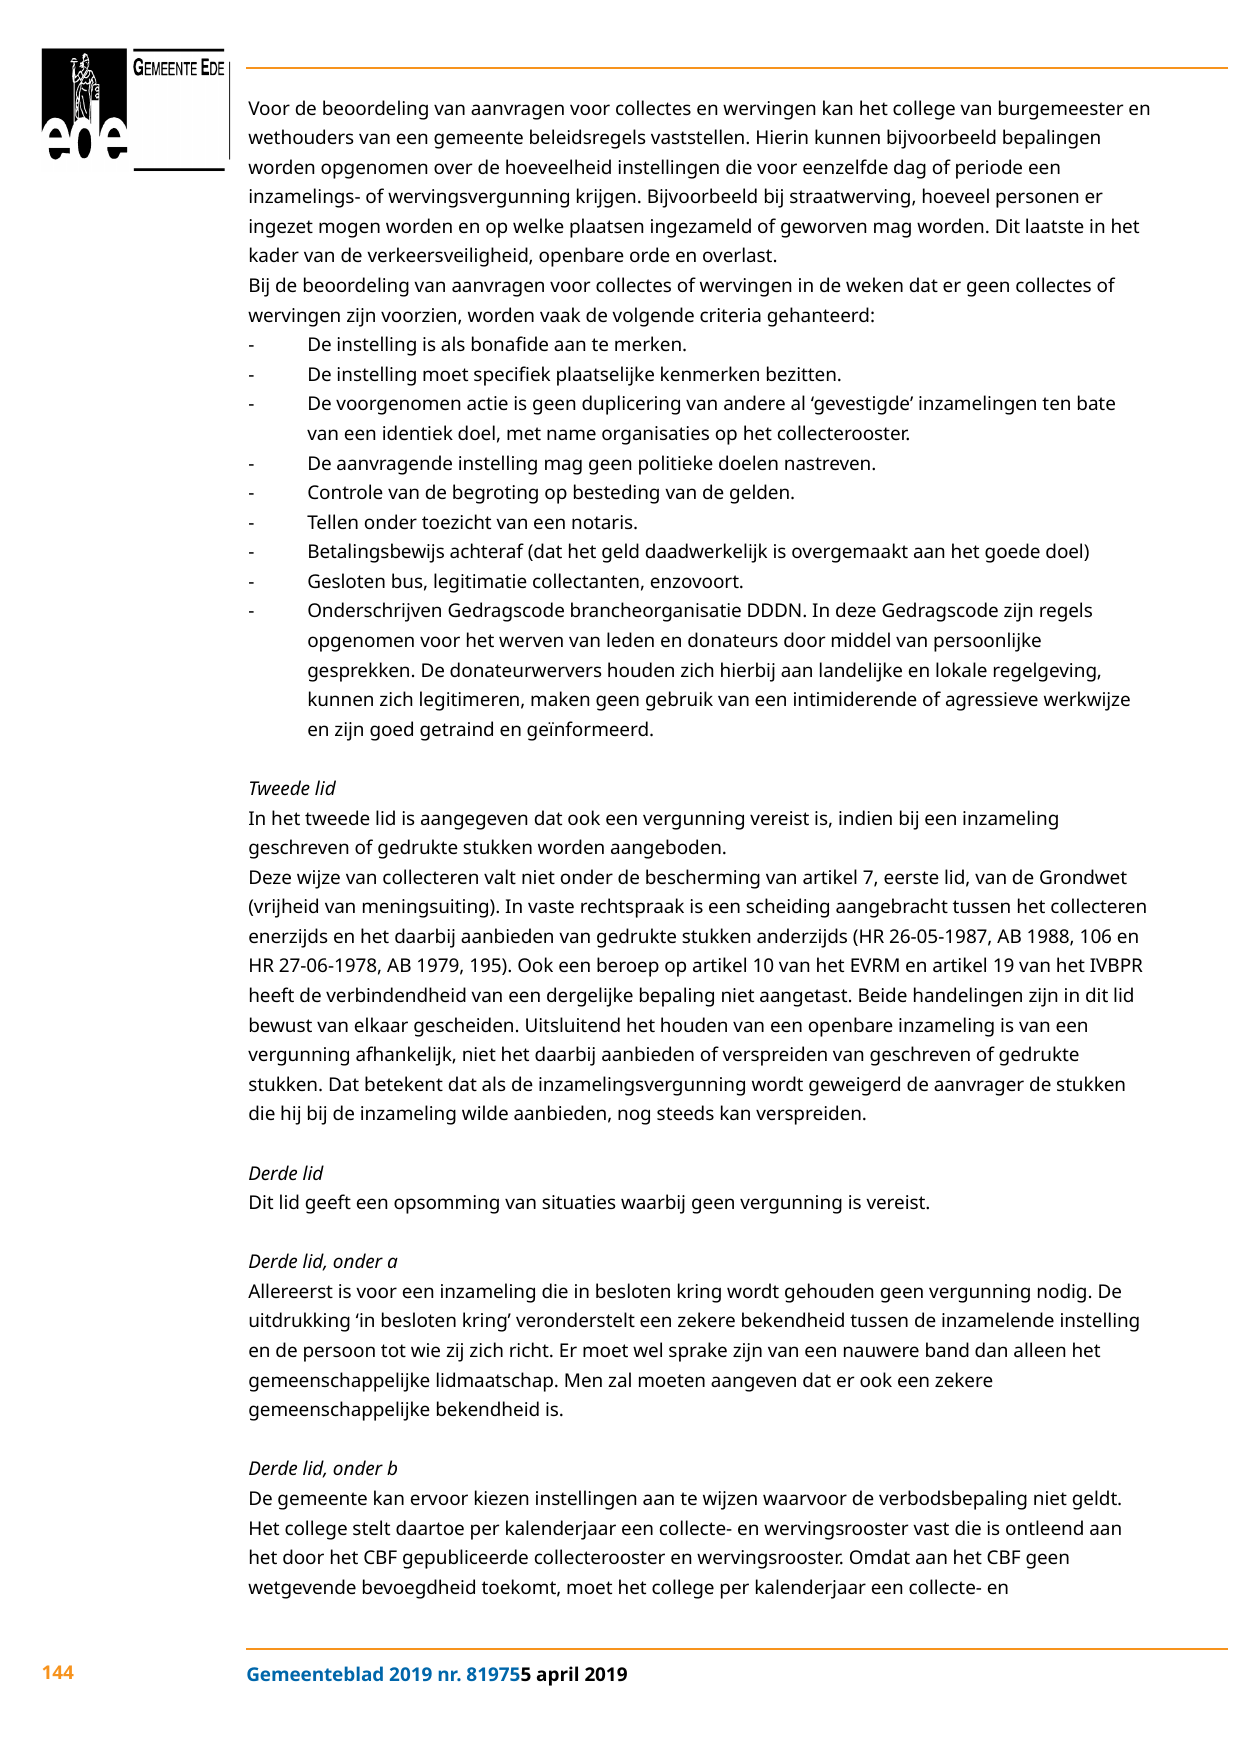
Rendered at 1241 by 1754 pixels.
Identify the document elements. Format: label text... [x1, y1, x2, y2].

text In het tweede lid is aangegeven dat ook een vergunning vereist is, indien bij een inzameling geschreven of gedrukte stukken worden aangeboden. [248, 805, 1152, 860]
list Betalingsbewijs achteraf (dat het geld daadwerkelijk is overgemaakt aan het goede doel) [248, 538, 1152, 564]
text Derde lid, onder a [248, 1248, 1152, 1274]
text Derde lid, onder b [248, 1456, 1152, 1481]
text De gemeente kan ervoor kiezen instellingen aan te wijzen waarvoor de verbodsbepaling niet geldt. Het college stelt daartoe per kalenderjaar een collecte- en wervingsrooster vast die is ontleend aan het door het CBF gepubliceerde collecterooster en wervingsrooster. Omdat aan het CBF geen wetgevende bevoegdheid toekomt, moet het college per kalenderjaar een collecte- en [248, 1485, 1152, 1600]
text Derde lid [248, 1160, 1152, 1186]
list Controle van de begroting op besteding van de gelden. [248, 479, 1152, 505]
text Voor de beoordeling van aanvragen voor collectes en wervingen kan het college van burgemeester en wethouders van een gemeente beleidsregels vaststellen. Hierin kunnen bijvoorbeeld bepalingen worden opgenomen over de hoeveelheid instellingen die voor eenzelfde dag of periode een inzamelings- of wervingsvergunning krijgen. Bijvoorbeeld bij straatwerving, hoeveel personen er ingezet mogen worden en op welke plaatsen ingezameld of geworven mag worden. Dit laatste in het kader van de verkeersveiligheid, openbare orde en overlast. [248, 95, 1152, 268]
text Tweede lid [248, 775, 1152, 801]
list De aanvragende instelling mag geen politieke doelen nastreven. [248, 450, 1152, 476]
text Allereerst is voor een inzameling die in besloten kring wordt gehouden geen vergunning nodig. De uitdrukking ‘in besloten kring’ veronderstelt een zekere bekendheid tussen de inzamelende instelling en de persoon tot wie zij zich richt. Er moet wel sprake zijn van een nauwere band dan alleen het gemeenschappelijke lidmaatschap. Men zal moeten aangeven dat er ook een zekere gemeenschappelijke bekendheid is. [248, 1278, 1152, 1422]
list De voorgenomen actie is geen duplicering van andere al ‘gevestigde’ inzamelingen ten bate van een identiek doel, met name organisaties op het collecterooster. [248, 391, 1152, 446]
list Tellen onder toezicht van een notaris. [248, 509, 1152, 535]
picture [41, 47, 231, 172]
text Bij de beoordeling van aanvragen voor collectes of wervingen in de weken dat er geen collectes of wervingen zijn voorzien, worden vaak de volgende criteria gehanteerd: [248, 272, 1152, 328]
list De instelling moet specifiek plaatselijke kenmerken bezitten. [248, 361, 1152, 387]
text Deze wijze van collecteren valt niet onder de bescherming van artikel 7, eerste lid, van de Grondwet (vrijheid van meningsuiting). In vaste rechtspraak is een scheiding aangebracht tussen het collecteren enerzijds en het daarbij aanbieden van gedrukte stukken anderzijds (HR 26-05-1987, AB 1988, 106 en HR 27-06-1978, AB 1979, 195). Ook een beroep op artikel 10 van het EVRM en artikel 19 van het IVBPR heeft de verbindendheid van een dergelijke bepaling niet aangetast. Beide handelingen zijn in dit lid bewust van elkaar gescheiden. Uitsluitend het houden van een openbare inzameling is van een vergunning afhankelijk, niet het daarbij aanbieden of verspreiden van geschreven of gedrukte stukken. Dat betekent dat als de inzamelingsvergunning wordt geweigerd de aanvrager de stukken die hij bij de inzameling wilde aanbieden, nog steeds kan verspreiden. [248, 864, 1152, 1126]
list Onderschrijven Gedragscode brancheorganisatie DDDN. In deze Gedragscode zijn regels opgenomen voor het werven van leden en donateurs door middel van persoonlijke gesprekken. De donateurwervers houden zich hierbij aan landelijke en lokale regelgeving, kunnen zich legitimeren, maken geen gebruik van een intimiderende of agressieve werkwijze en zijn goed getraind en geïnformeerd. [248, 598, 1152, 742]
text Dit lid geeft een opsomming van situaties waarbij geen vergunning is vereist. [248, 1189, 1152, 1215]
list Gesloten bus, legitimatie collectanten, enzovoort. [248, 568, 1152, 594]
list De instelling is als bonafide aan te merken. [248, 331, 1152, 357]
